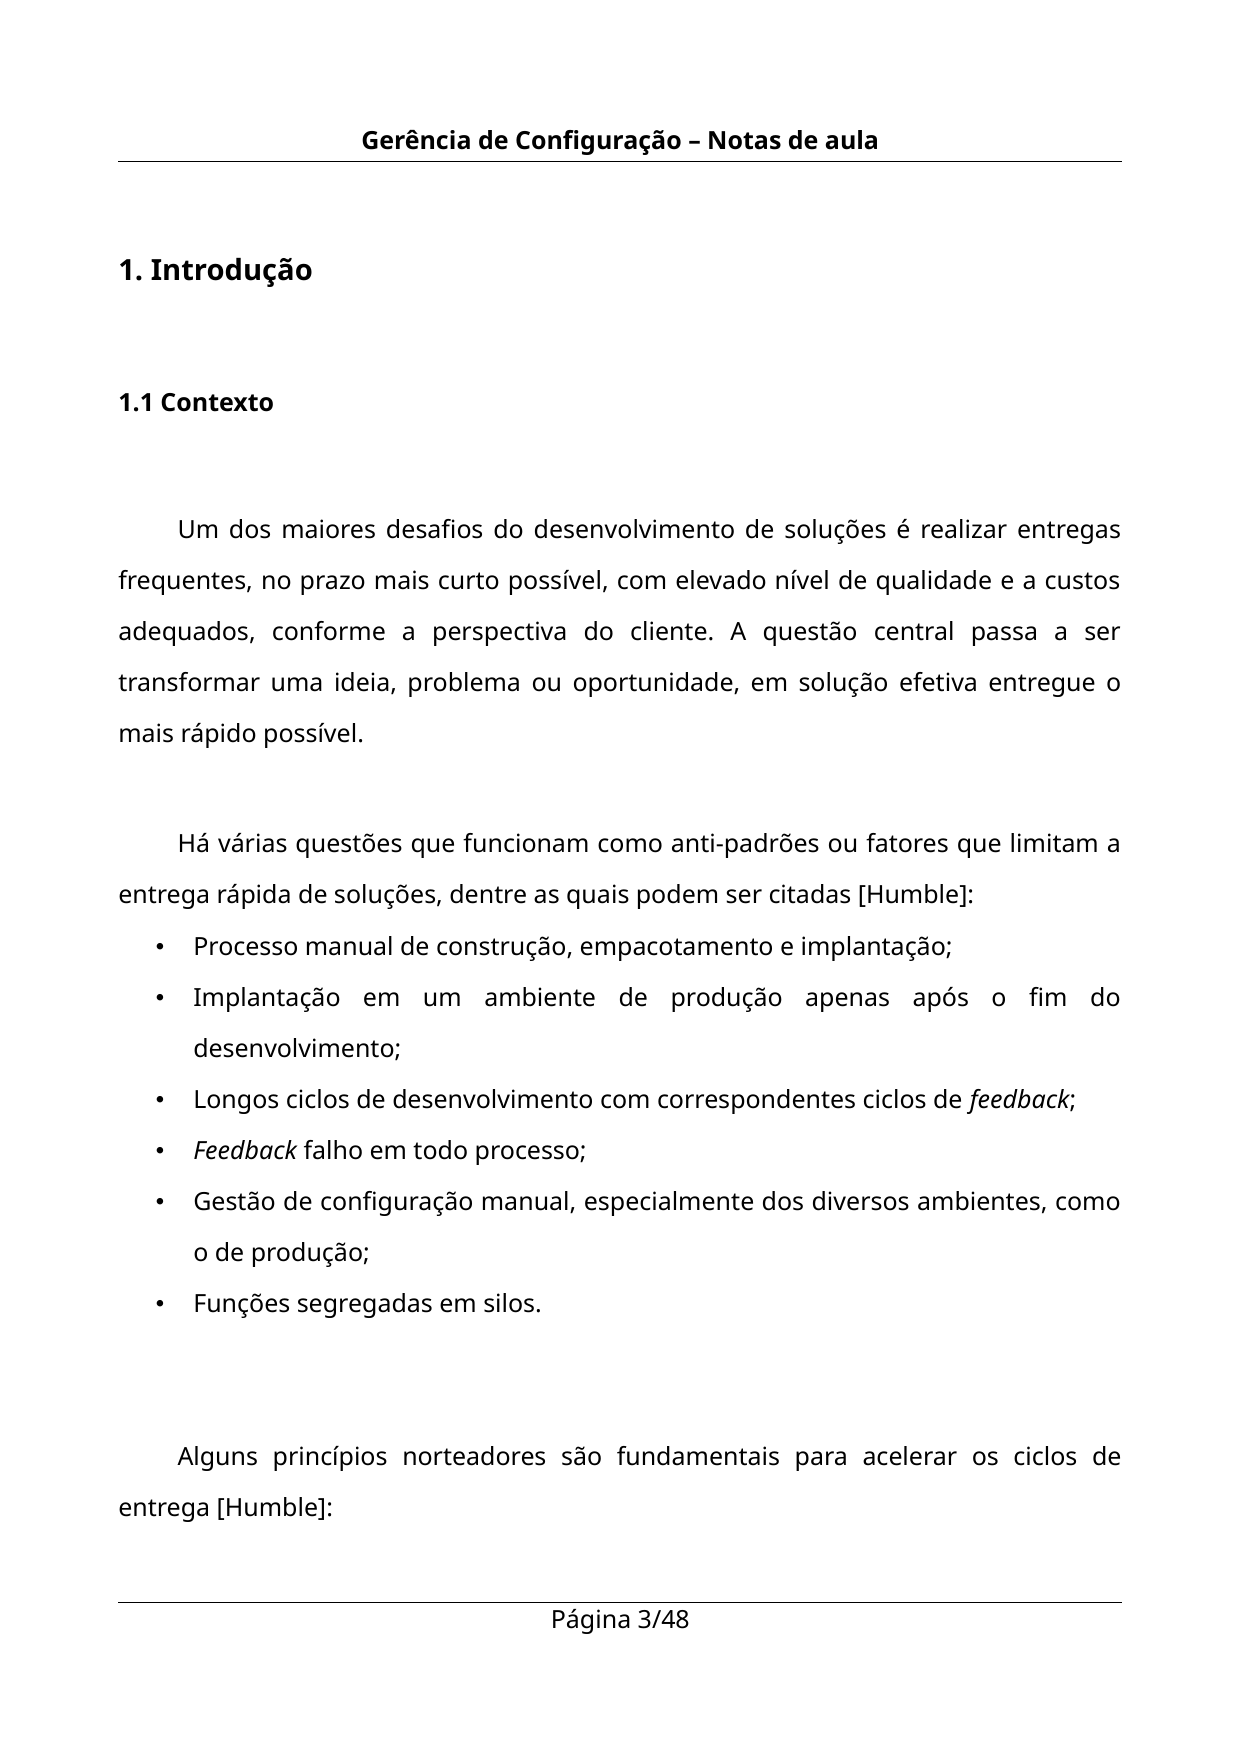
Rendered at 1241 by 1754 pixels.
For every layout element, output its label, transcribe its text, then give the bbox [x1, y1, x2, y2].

list Longos ciclos de desenvolvimento com correspondentes ciclos de feedback; [156, 1081, 1122, 1115]
list Funções segregadas em silos. [156, 1285, 1122, 1319]
subtitle 1.1 Contexto [118, 384, 1122, 419]
list Implantação em um ambiente de produção apenas após o fim do desenvolvimento; [156, 979, 1122, 1064]
list Gestão de configuração manual, especialmente dos diversos ambientes, como o de produção; [156, 1183, 1122, 1268]
text Alguns princípios norteadores são fundamentais para acelerar os ciclos de entrega [Humble]: [118, 1439, 1122, 1524]
text Um dos maiores desafios do desenvolvimento de soluções é realizar entregas frequentes, no prazo mais curto possível, com elevado nível de qualidade e a custos adequados, conforme a perspectiva do cliente. A questão central passa a ser transformar uma ideia, problema ou oportunidade, em solução efetiva entregue o mais rápido possível. [118, 512, 1122, 750]
list Processo manual de construção, empacotamento e implantação; [156, 928, 1122, 962]
list Feedback falho em todo processo; [156, 1132, 1122, 1166]
subtitle 1. Introdução [118, 249, 1122, 289]
text Há várias questões que funcionam como anti-padrões ou fatores que limitam a entrega rápida de soluções, dentre as quais podem ser citadas [Humble]: [118, 826, 1122, 911]
